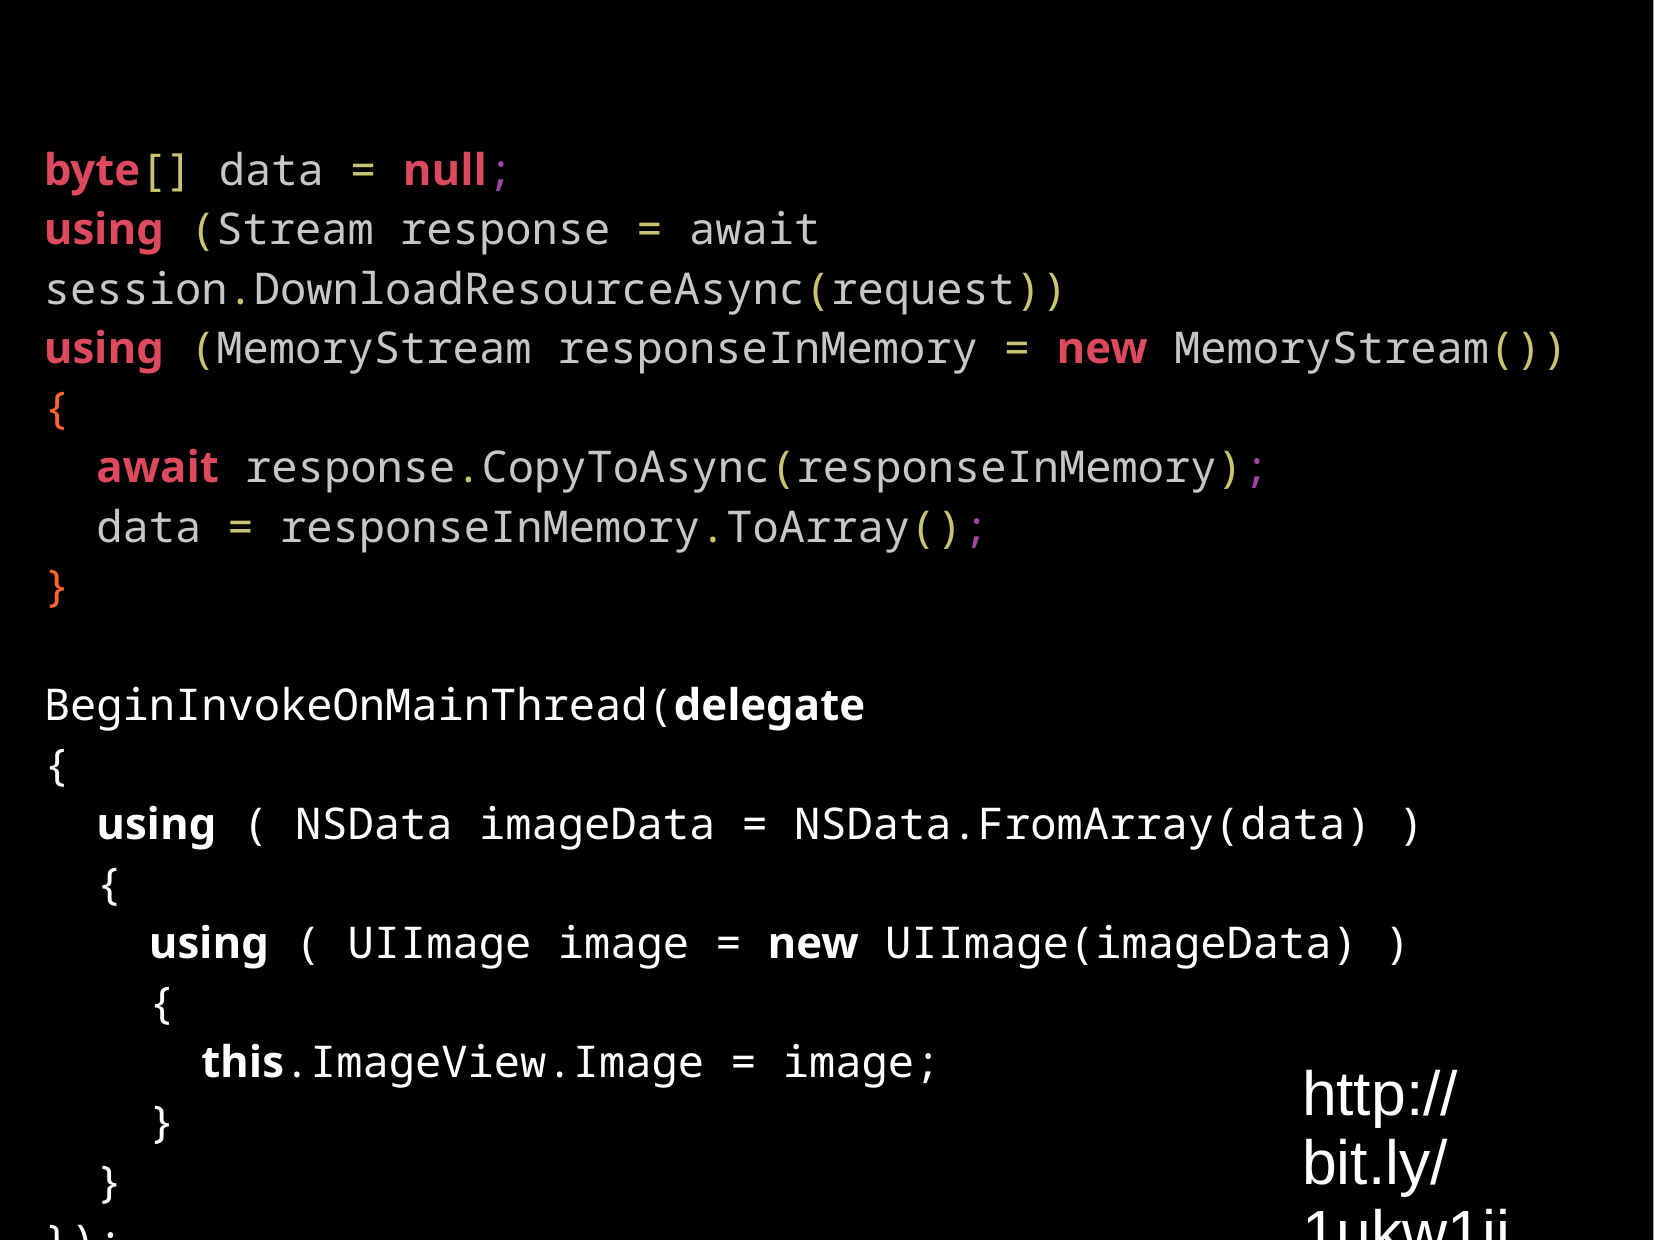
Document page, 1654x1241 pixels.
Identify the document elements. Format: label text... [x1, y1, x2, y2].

text_box byte[] data = null; using (Stream response = await session.DownloadResourceAsync(request)) using (MemoryStream responseInMemory = new MemoryStream()) { await response.CopyToAsync(responseInMemory); data = responseInMemory.ToArray(); } BeginInvokeOnMainThread(delegate { using ( NSData imageData = NSData.FromArray(data) ) { using ( UIImage image = new UIImage(imageData) ) { this.ImageView.Image = image; } } }); [28, 130, 1630, 1075]
text_box http://bit.ly/1ukw1ii [1287, 1051, 1624, 1206]
